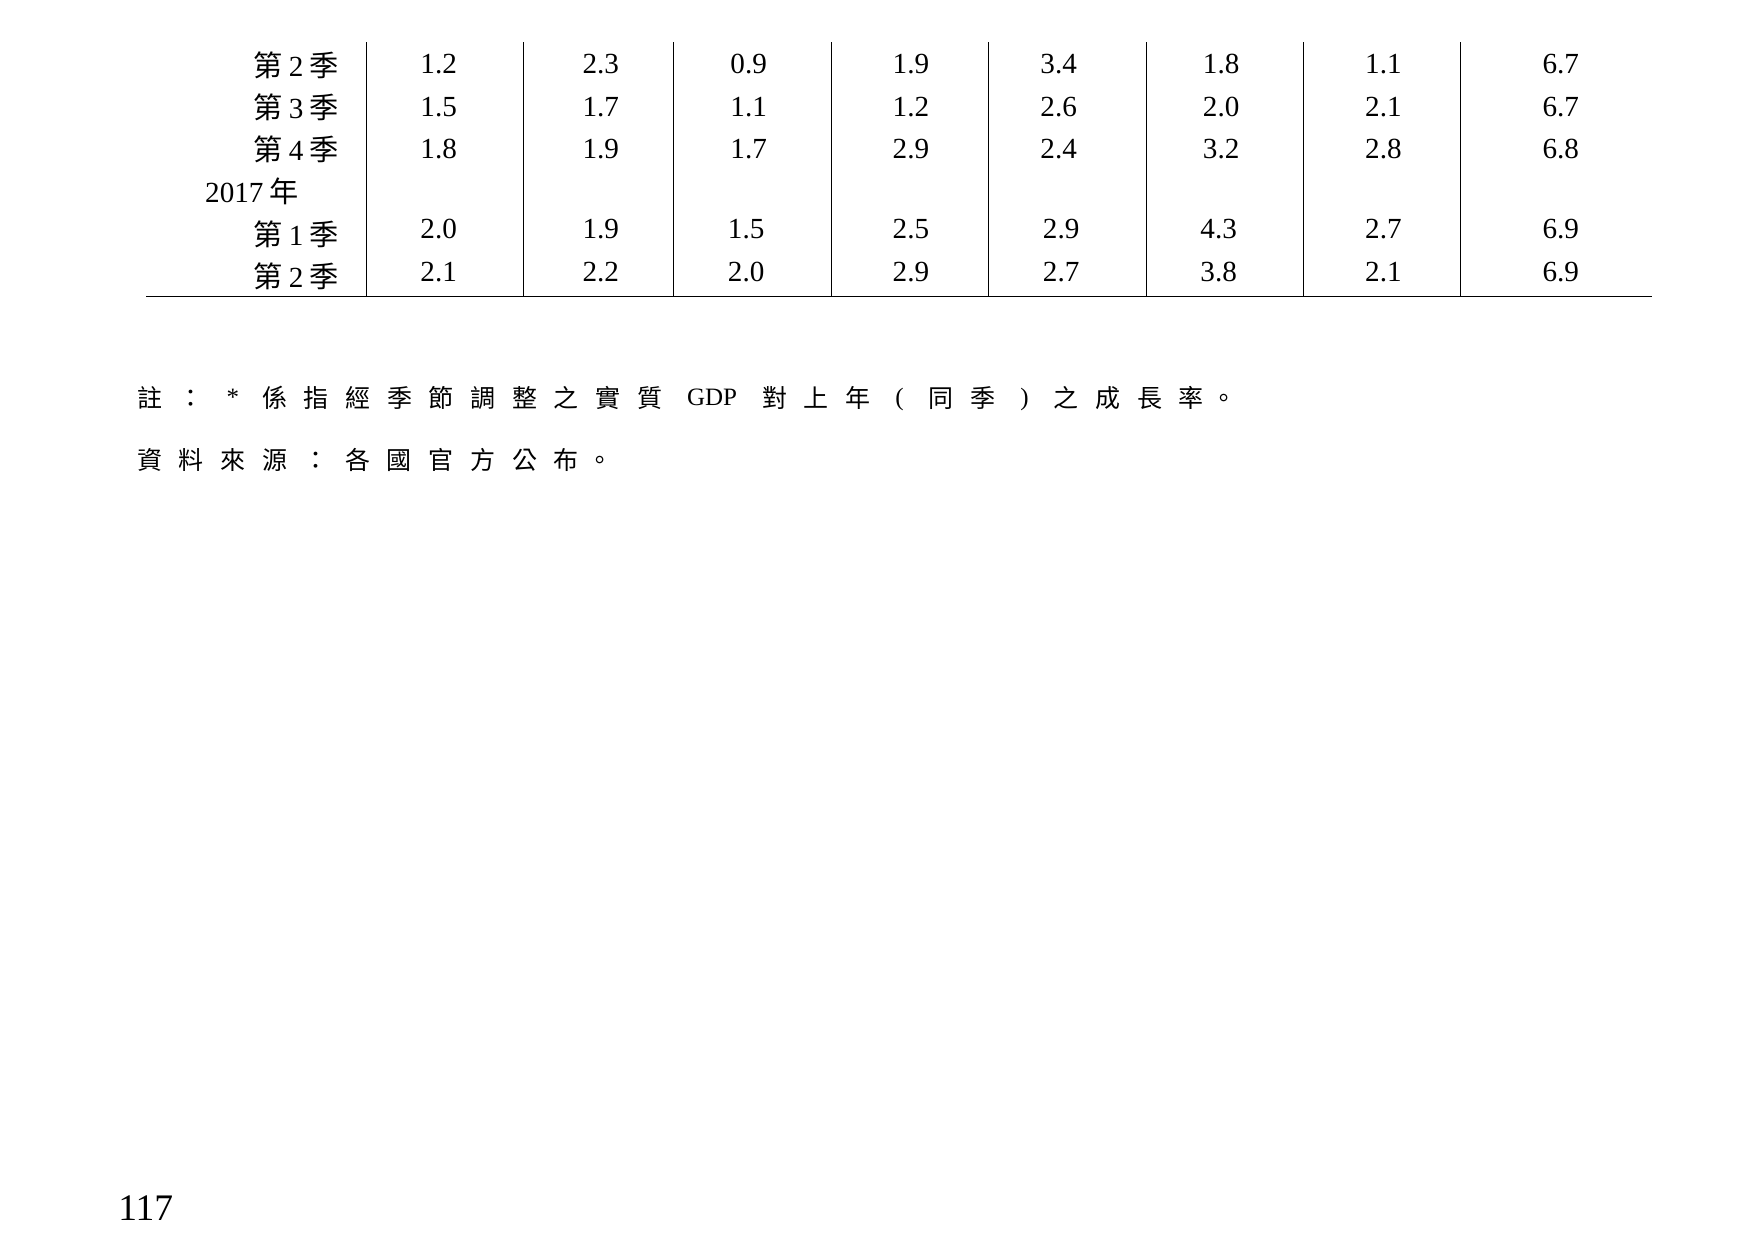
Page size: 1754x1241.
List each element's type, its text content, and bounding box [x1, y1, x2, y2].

table_cell [1461, 169, 1652, 211]
table_cell 1.9 [524, 127, 673, 169]
table_cell 第4季 [146, 127, 366, 169]
table_cell 0.9 [674, 42, 831, 84]
table_cell 2.5 [832, 211, 988, 254]
table_cell [674, 169, 831, 211]
table_cell 第3季 [146, 85, 366, 127]
table_cell 2.9 [989, 211, 1146, 254]
table_cell 3.8 [1147, 254, 1303, 296]
table_cell 2.7 [989, 254, 1146, 296]
table_cell 1.7 [674, 127, 831, 169]
table_cell 1.9 [832, 42, 988, 84]
table_cell 2.9 [832, 127, 988, 169]
table_cell 2.0 [674, 254, 831, 296]
table_cell 第2季 [146, 254, 366, 296]
table_cell 1.8 [367, 127, 523, 169]
table_cell 2.3 [524, 42, 673, 84]
table_cell 1.5 [674, 211, 831, 254]
table_cell 2.9 [832, 254, 988, 296]
text 資料來源：各國官方公布。 [128, 417, 1628, 480]
table_cell 2.2 [524, 254, 673, 296]
table_cell 第1季 [146, 211, 366, 254]
table_cell 4.3 [1147, 211, 1303, 254]
text 註：*係指經季節調整之實質GDP對上年(同季)之成長率。 [128, 355, 1628, 417]
table_cell 2.0 [1147, 85, 1303, 127]
table_cell 6.7 [1461, 85, 1652, 127]
table_cell 1.1 [674, 85, 831, 127]
table_cell 1.7 [524, 85, 673, 127]
table_cell 1.1 [1304, 42, 1460, 84]
table_cell 3.2 [1147, 127, 1303, 169]
table_cell 2.4 [989, 127, 1146, 169]
table_cell 6.7 [1461, 42, 1652, 84]
table_cell 2.8 [1304, 127, 1460, 169]
table_cell 2.0 [367, 211, 523, 254]
table_cell 1.8 [1147, 42, 1303, 84]
table_cell 第2季 [146, 42, 366, 84]
table_cell 6.9 [1461, 254, 1652, 296]
table_cell 2.6 [989, 85, 1146, 127]
table_cell 1.9 [524, 211, 673, 254]
table_cell [367, 169, 523, 211]
table_cell 2.7 [1304, 211, 1460, 254]
table_cell 2.1 [367, 254, 523, 296]
table_cell [1304, 169, 1460, 211]
table_cell [832, 169, 988, 211]
table_cell 2017年 [146, 169, 366, 211]
table_cell 2.1 [1304, 254, 1460, 296]
table_cell 1.2 [832, 85, 988, 127]
table_cell [524, 169, 673, 211]
table_cell 1.5 [367, 85, 523, 127]
table_cell 3.4 [989, 42, 1146, 84]
table_cell 6.8 [1461, 127, 1652, 169]
table_cell 6.9 [1461, 211, 1652, 254]
table_cell [1147, 169, 1303, 211]
table_cell 1.2 [367, 42, 523, 84]
table_cell 2.1 [1304, 85, 1460, 127]
table_cell [989, 169, 1146, 211]
